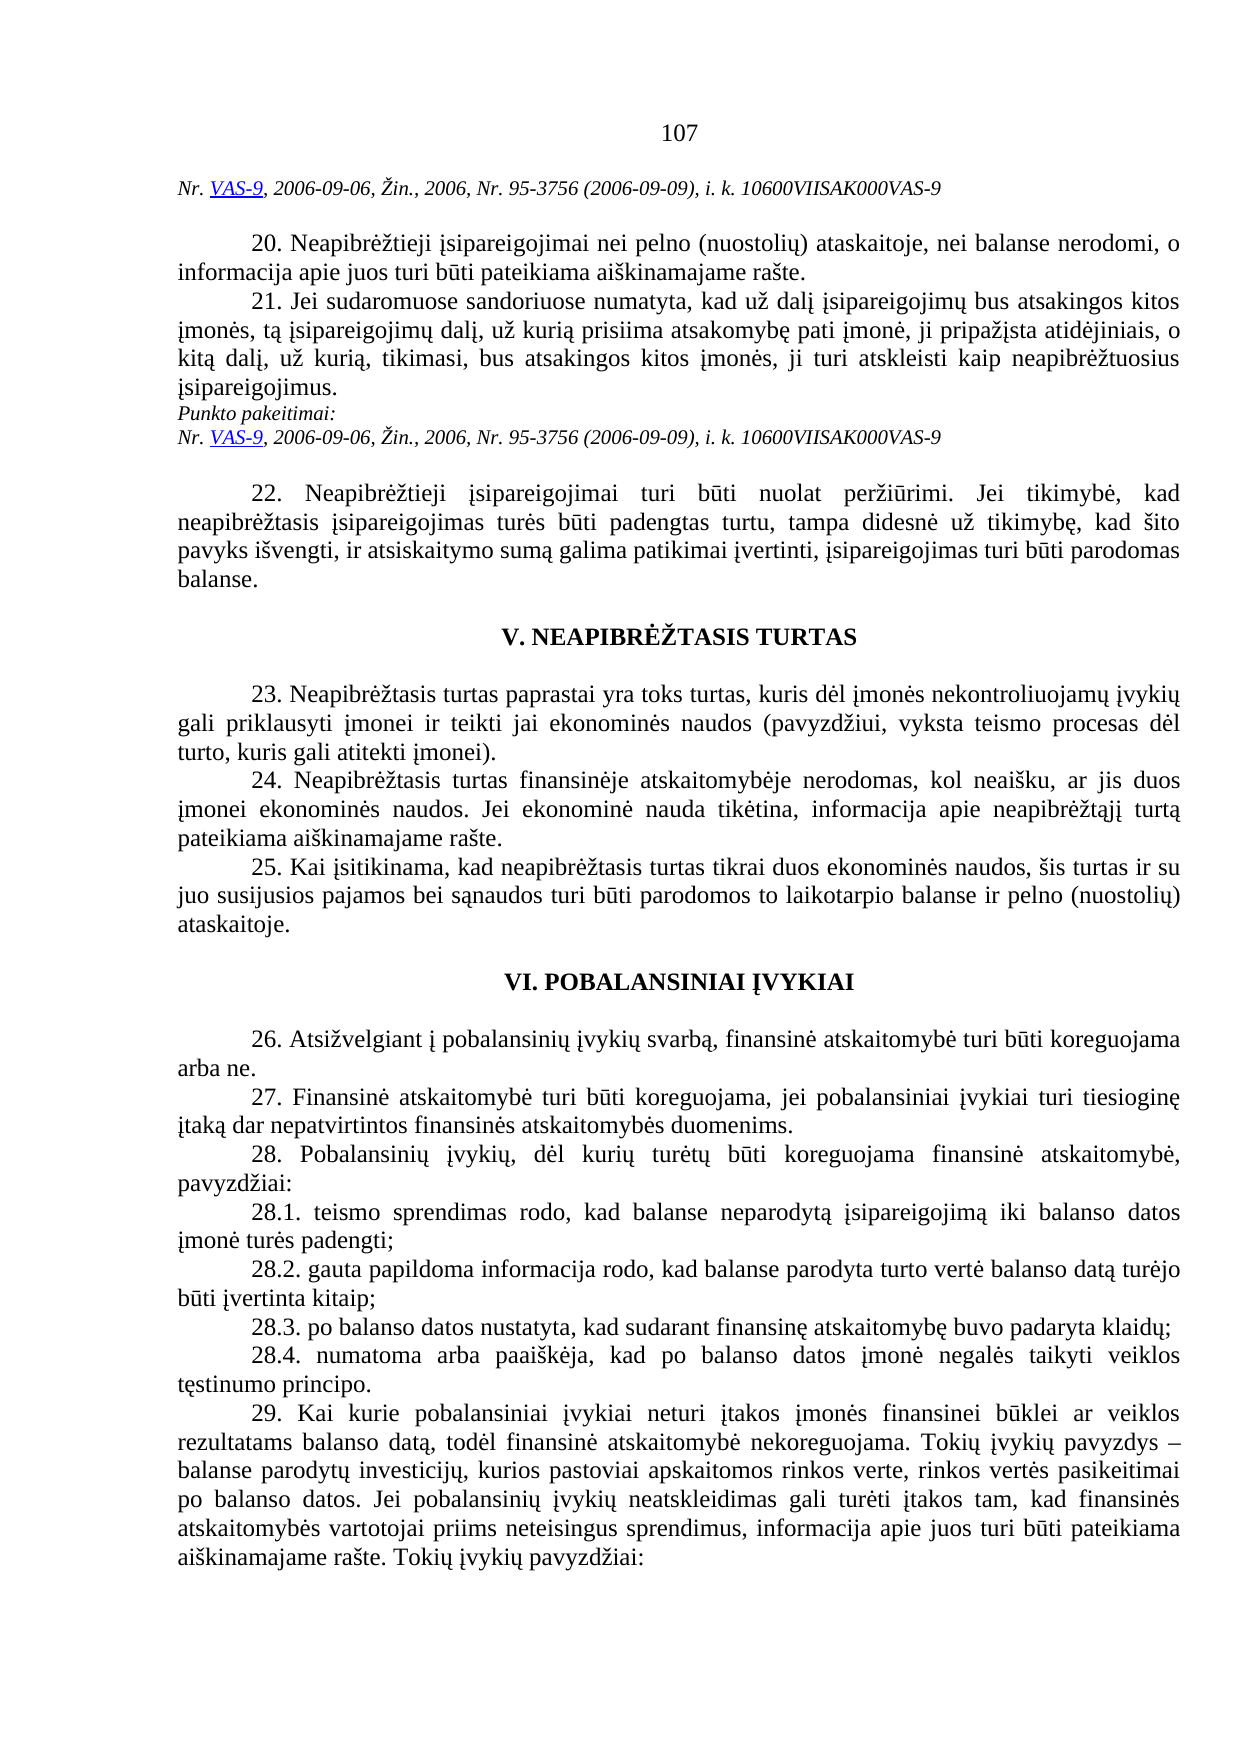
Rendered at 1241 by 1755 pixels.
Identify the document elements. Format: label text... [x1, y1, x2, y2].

text 24. Neapibrėžtasis turtas finansinėje atskaitomybėje nerodomas, kol neaišku, ar jis duos įmonei ekonominės naudos. Jei ekonominė nauda tikėtina, informacija apie neapibrėžtąjį turtą pateikiama aiškinamajame rašte. [177, 765, 1181, 852]
text Nr. VAS-9, 2006-09-06, Žin., 2006, Nr. 95-3756 (2006-09-09), i. k. 10600VIISAK000VAS-9 [177, 176, 1181, 200]
text 26. Atsižvelgiant į pobalansinių įvykių svarbą, finansinė atskaitomybė turi būti koreguojama arba ne. [177, 1024, 1181, 1082]
text Punkto pakeitimai: [177, 401, 1181, 425]
text 29. Kai kurie pobalansiniai įvykiai neturi įtakos įmonės finansinei būklei ar veiklos rezultatams balanso datą, todėl finansinė atskaitomybė nekoreguojama. Tokių įvykių pavyzdys – balanse parodytų investicijų, kurios pastoviai apskaitomos rinkos verte, rinkos vertės pasikeitimai po balanso datos. Jei pobalansinių įvykių neatskleidimas gali turėti įtakos tam, kad finansinės atskaitomybės vartotojai priims neteisingus sprendimus, informacija apie juos turi būti pateikiama aiškinamajame rašte. Tokių įvykių pavyzdžiai: [177, 1398, 1181, 1570]
text 20. Neapibrėžtieji įsipareigojimai nei pelno (nuostolių) ataskaitoje, nei balanse nerodomi, o informacija apie juos turi būti pateikiama aiškinamajame rašte. [177, 228, 1181, 286]
text 23. Neapibrėžtasis turtas paprastai yra toks turtas, kuris dėl įmonės nekontroliuojamų įvykių gali priklausyti įmonei ir teikti jai ekonominės naudos (pavyzdžiui, vyksta teismo procesas dėl turto, kuris gali atitekti įmonei). [177, 679, 1181, 765]
text 28.2. gauta papildoma informacija rodo, kad balanse parodyta turto vertė balanso datą turėjo būti įvertinta kitaip; [177, 1254, 1181, 1312]
text VI. POBALANSINIAI ĮVYKIAI [177, 967, 1181, 995]
text 28. Pobalansinių įvykių, dėl kurių turėtų būti koreguojama finansinė atskaitomybė, pavyzdžiai: [177, 1139, 1181, 1197]
text Nr. VAS-9, 2006-09-06, Žin., 2006, Nr. 95-3756 (2006-09-09), i. k. 10600VIISAK000VAS-9 [177, 425, 1181, 449]
text 28.1. teismo sprendimas rodo, kad balanse neparodytą įsipareigojimą iki balanso datos įmonė turės padengti; [177, 1197, 1181, 1254]
text 21. Jei sudaromuose sandoriuose numatyta, kad už dalį įsipareigojimų bus atsakingos kitos įmonės, tą įsipareigojimų dalį, už kurią prisiima atsakomybę pati įmonė, ji pripažįsta atidėjiniais, o kitą dalį, už kurią, tikimasi, bus atsakingos kitos įmonės, ji turi atskleisti kaip neapibrėžtuosius įsipareigojimus. [177, 286, 1181, 401]
text 25. Kai įsitikinama, kad neapibrėžtasis turtas tikrai duos ekonominės naudos, šis turtas ir su juo susijusios pajamos bei sąnaudos turi būti parodomos to laikotarpio balanse ir pelno (nuostolių) ataskaitoje. [177, 852, 1181, 938]
text 22. Neapibrėžtieji įsipareigojimai turi būti nuolat peržiūrimi. Jei tikimybė, kad neapibrėžtasis įsipareigojimas turės būti padengtas turtu, tampa didesnė už tikimybę, kad šito pavyks išvengti, ir atsiskaitymo sumą galima patikimai įvertinti, įsipareigojimas turi būti parodomas balanse. [177, 478, 1181, 593]
text V. NEAPIBRĖŽTASIS TURTAS [177, 622, 1181, 650]
text 27. Finansinė atskaitomybė turi būti koreguojama, jei pobalansiniai įvykiai turi tiesioginę įtaką dar nepatvirtintos finansinės atskaitomybės duomenims. [177, 1082, 1181, 1139]
text 28.3. po balanso datos nustatyta, kad sudarant finansinę atskaitomybę buvo padaryta klaidų; [177, 1312, 1181, 1340]
text 28.4. numatoma arba paaiškėja, kad po balanso datos įmonė negalės taikyti veiklos tęstinumo principo. [177, 1340, 1181, 1398]
